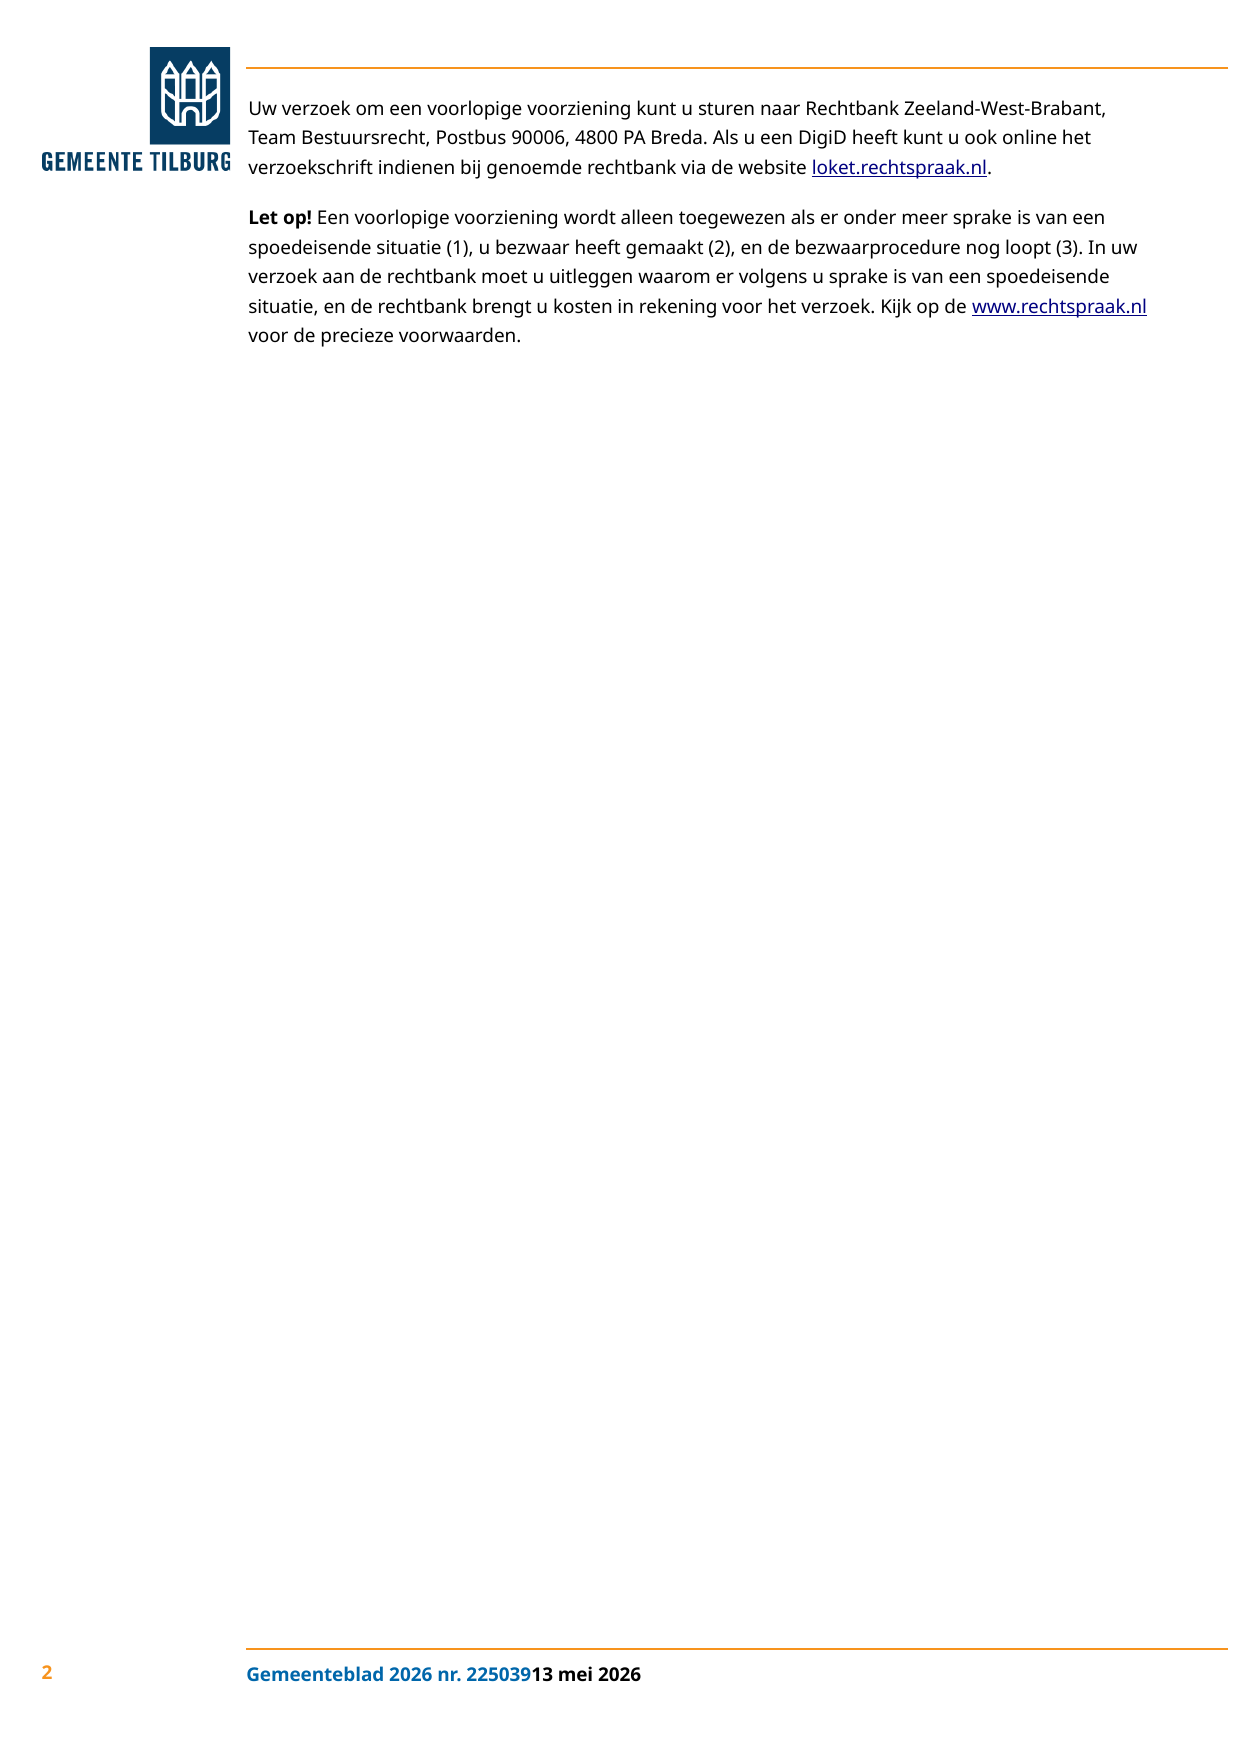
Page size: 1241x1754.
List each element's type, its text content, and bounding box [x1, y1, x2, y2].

text Let op! Een voorlopige voorziening wordt alleen toegewezen als er onder meer sprake is van een spoedeisende situatie (1), u bezwaar heeft gemaakt (2), en de bezwaarprocedure nog loopt (3). In uw verzoek aan de rechtbank moet u uitleggen waarom er volgens u sprake is van een spoedeisende situatie, en de rechtbank brengt u kosten in rekening voor het verzoek. Kijk op de www.rechtspraak.nl voor de precieze voorwaarden. [248, 204, 1152, 348]
picture [41, 47, 231, 172]
text Uw verzoek om een voorlopige voorziening kunt u sturen naar Rechtbank Zeeland-West-Brabant, Team Bestuursrecht, Postbus 90006, 4800 PA Breda. Als u een DigiD heeft kunt u ook online het verzoekschrift indienen bij genoemde rechtbank via de website loket.rechtspraak.nl. [248, 95, 1152, 180]
